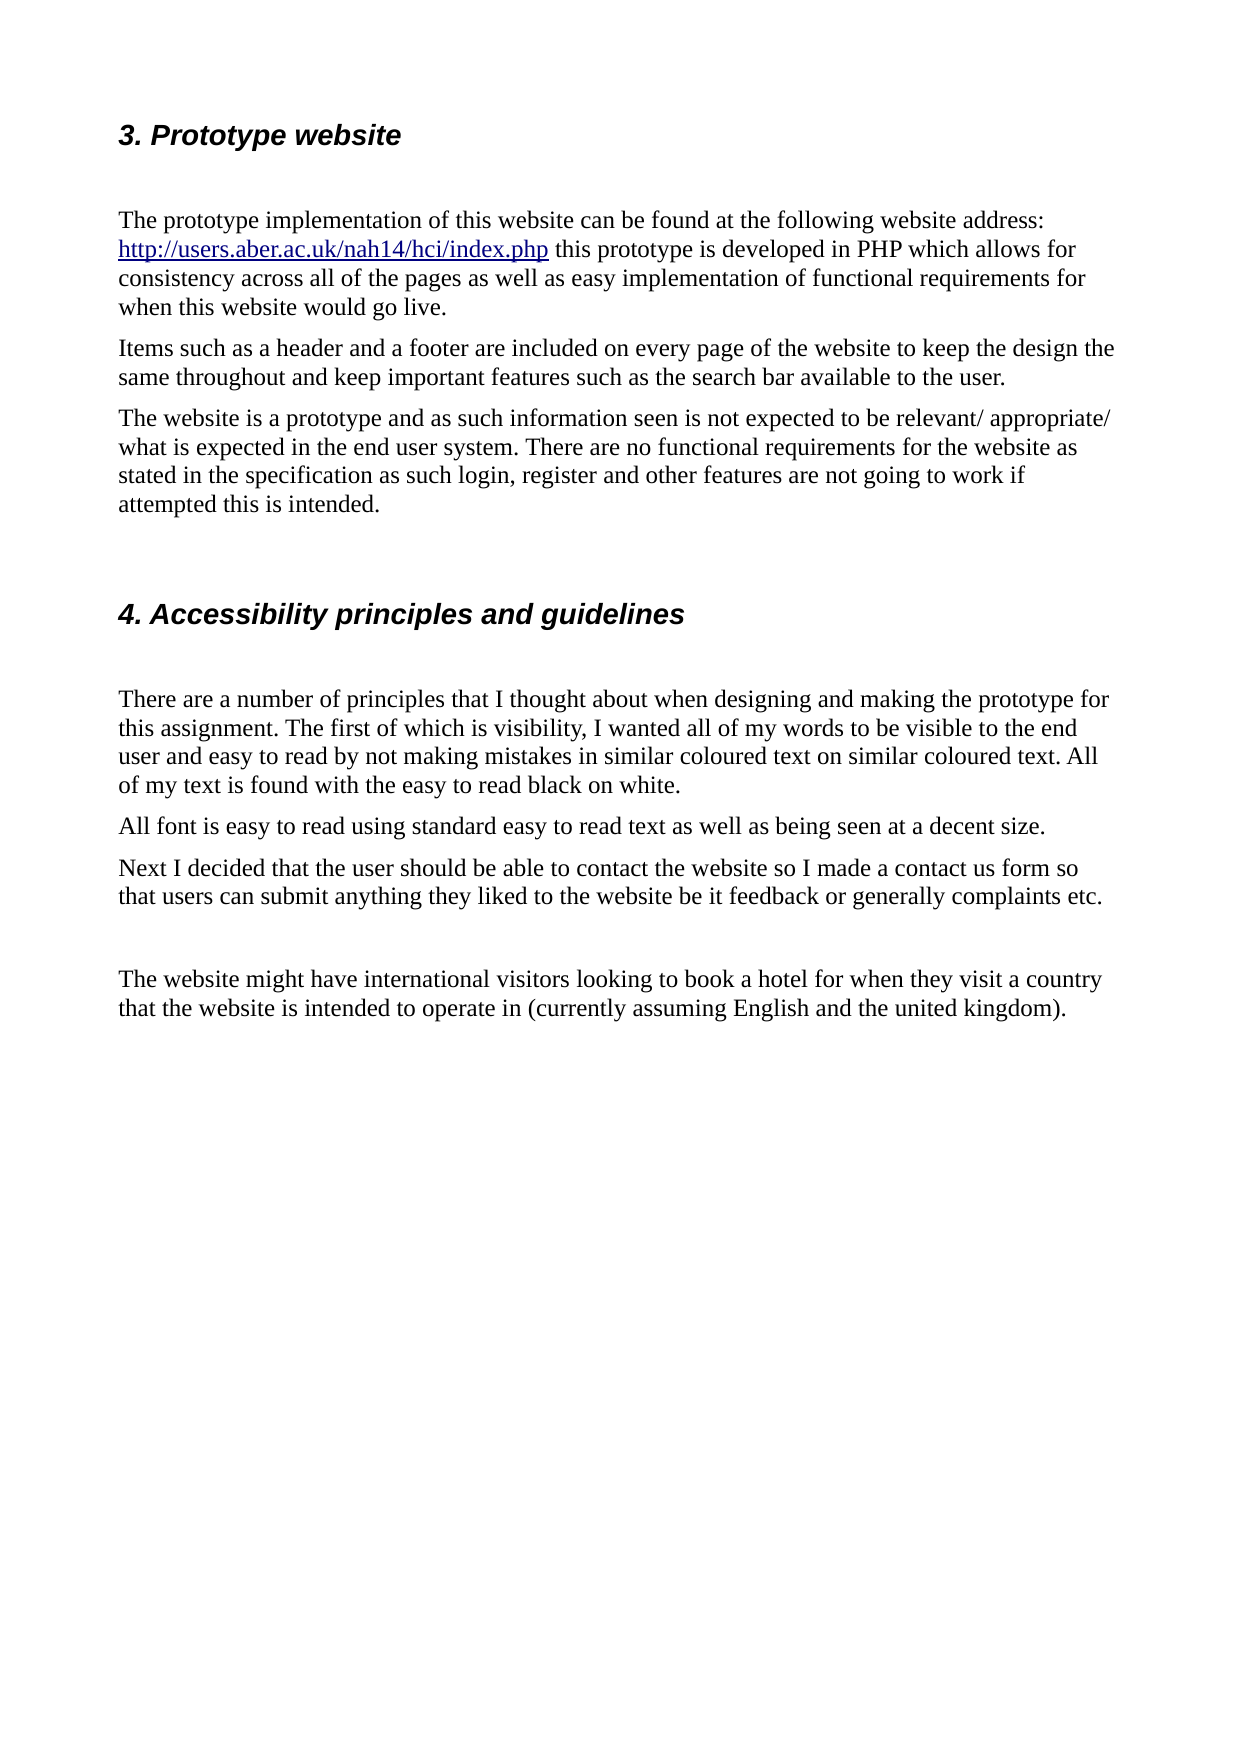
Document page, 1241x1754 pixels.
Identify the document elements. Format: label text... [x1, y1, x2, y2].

text The website is a prototype and as such information seen is not expected to be relevant/ appropriate/ what is expected in the end user system. There are no functional requirements for the website as stated in the specification as such login, register and other features are not going to work if attempted this is intended. [118, 403, 1122, 518]
text Items such as a header and a footer are included on every page of the website to keep the design the same throughout and keep important features such as the search bar available to the user. [118, 333, 1122, 390]
text All font is easy to read using standard easy to read text as well as being seen at a decent size. [118, 811, 1122, 840]
text The prototype implementation of this website can be found at the following website address: http://users.aber.ac.uk/nah14/hci/index.php this prototype is developed in PHP which allows for consistency across all of the pages as well as easy implementation of functional requirements for when this website would go live. [118, 205, 1122, 320]
text The website might have international visitors looking to book a hotel for when they visit a country that the website is intended to operate in (currently assuming English and the united kingdom). [118, 964, 1122, 1021]
subtitle 4. Accessibility principles and guidelines [118, 597, 1122, 630]
subtitle 3. Prototype website [118, 118, 1122, 152]
text Next I decided that the user should be able to contact the website so I made a contact us form so that users can submit anything they liked to the website be it feedback or generally complaints etc. [118, 853, 1122, 910]
text There are a number of principles that I thought about when designing and making the prototype for this assignment. The first of which is visibility, I wanted all of my words to be visible to the end user and easy to read by not making mistakes in similar coloured text on similar coloured text. All of my text is found with the easy to read black on white. [118, 684, 1122, 799]
